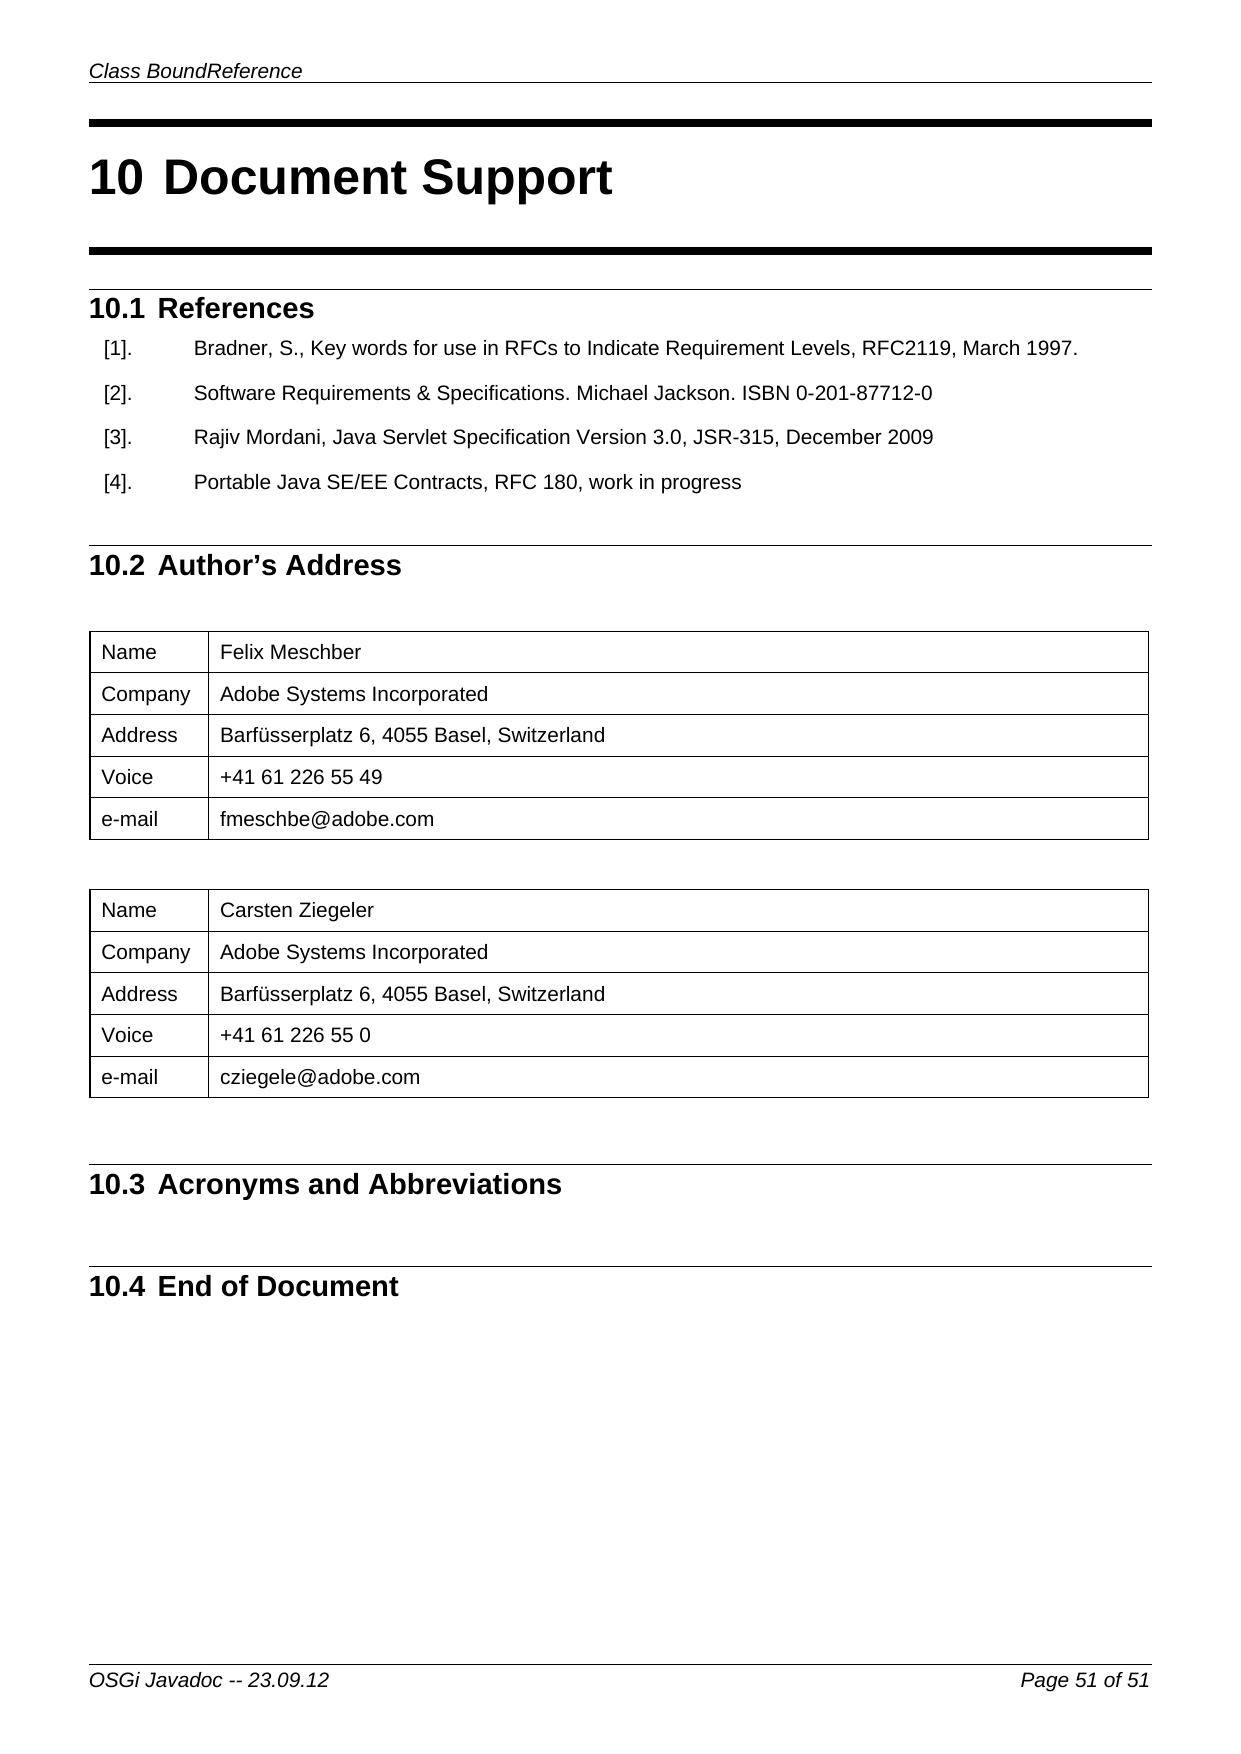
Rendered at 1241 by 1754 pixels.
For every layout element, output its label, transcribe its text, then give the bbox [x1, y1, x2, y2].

list Bradner, S., Key words for use in RFCs to Indicate Requirement Levels, RFC2119, March 1997. [103, 336, 1152, 359]
table_cell +41 61 226 55 49 [209, 757, 1148, 797]
subtitle Acronyms and Abbreviations [88, 1165, 1152, 1201]
list Portable Java SE/EE Contracts, RFC 180, work in progress [103, 470, 1152, 494]
table_cell Address [91, 715, 208, 756]
table_cell Voice [91, 1015, 208, 1056]
table_cell Barfüsserplatz 6, 4055 Basel, Switzerland [209, 715, 1148, 756]
table_cell Company [91, 932, 208, 972]
table_header Name [91, 632, 208, 672]
table_cell Address [91, 973, 208, 1014]
table_header Name [91, 890, 208, 931]
list Software Requirements & Specifications. Michael Jackson. ISBN 0-201-87712-0 [103, 380, 1152, 404]
table_cell Barfüsserplatz 6, 4055 Basel, Switzerland [209, 973, 1148, 1014]
subtitle End of Document [88, 1267, 1152, 1303]
table_header Carsten Ziegeler [209, 890, 1148, 931]
table_cell cziegele@adobe.com [209, 1057, 1148, 1097]
table_cell fmeschbe@adobe.com [209, 798, 1148, 839]
table_cell +41 61 226 55 0 [209, 1015, 1148, 1056]
table_cell Voice [91, 757, 208, 797]
subtitle Document Support [88, 120, 1152, 255]
table_cell e-mail [91, 798, 208, 839]
subtitle Author’s Address [88, 546, 1152, 582]
table_cell Adobe Systems Incorporated [209, 673, 1148, 714]
list Rajiv Mordani, Java Servlet Specification Version 3.0, JSR-315, December 2009 [103, 425, 1152, 449]
table_header Felix Meschber [209, 632, 1148, 672]
table_cell Company [91, 673, 208, 714]
table_cell e-mail [91, 1057, 208, 1097]
subtitle References [88, 290, 1152, 325]
table_cell Adobe Systems Incorporated [209, 932, 1148, 972]
